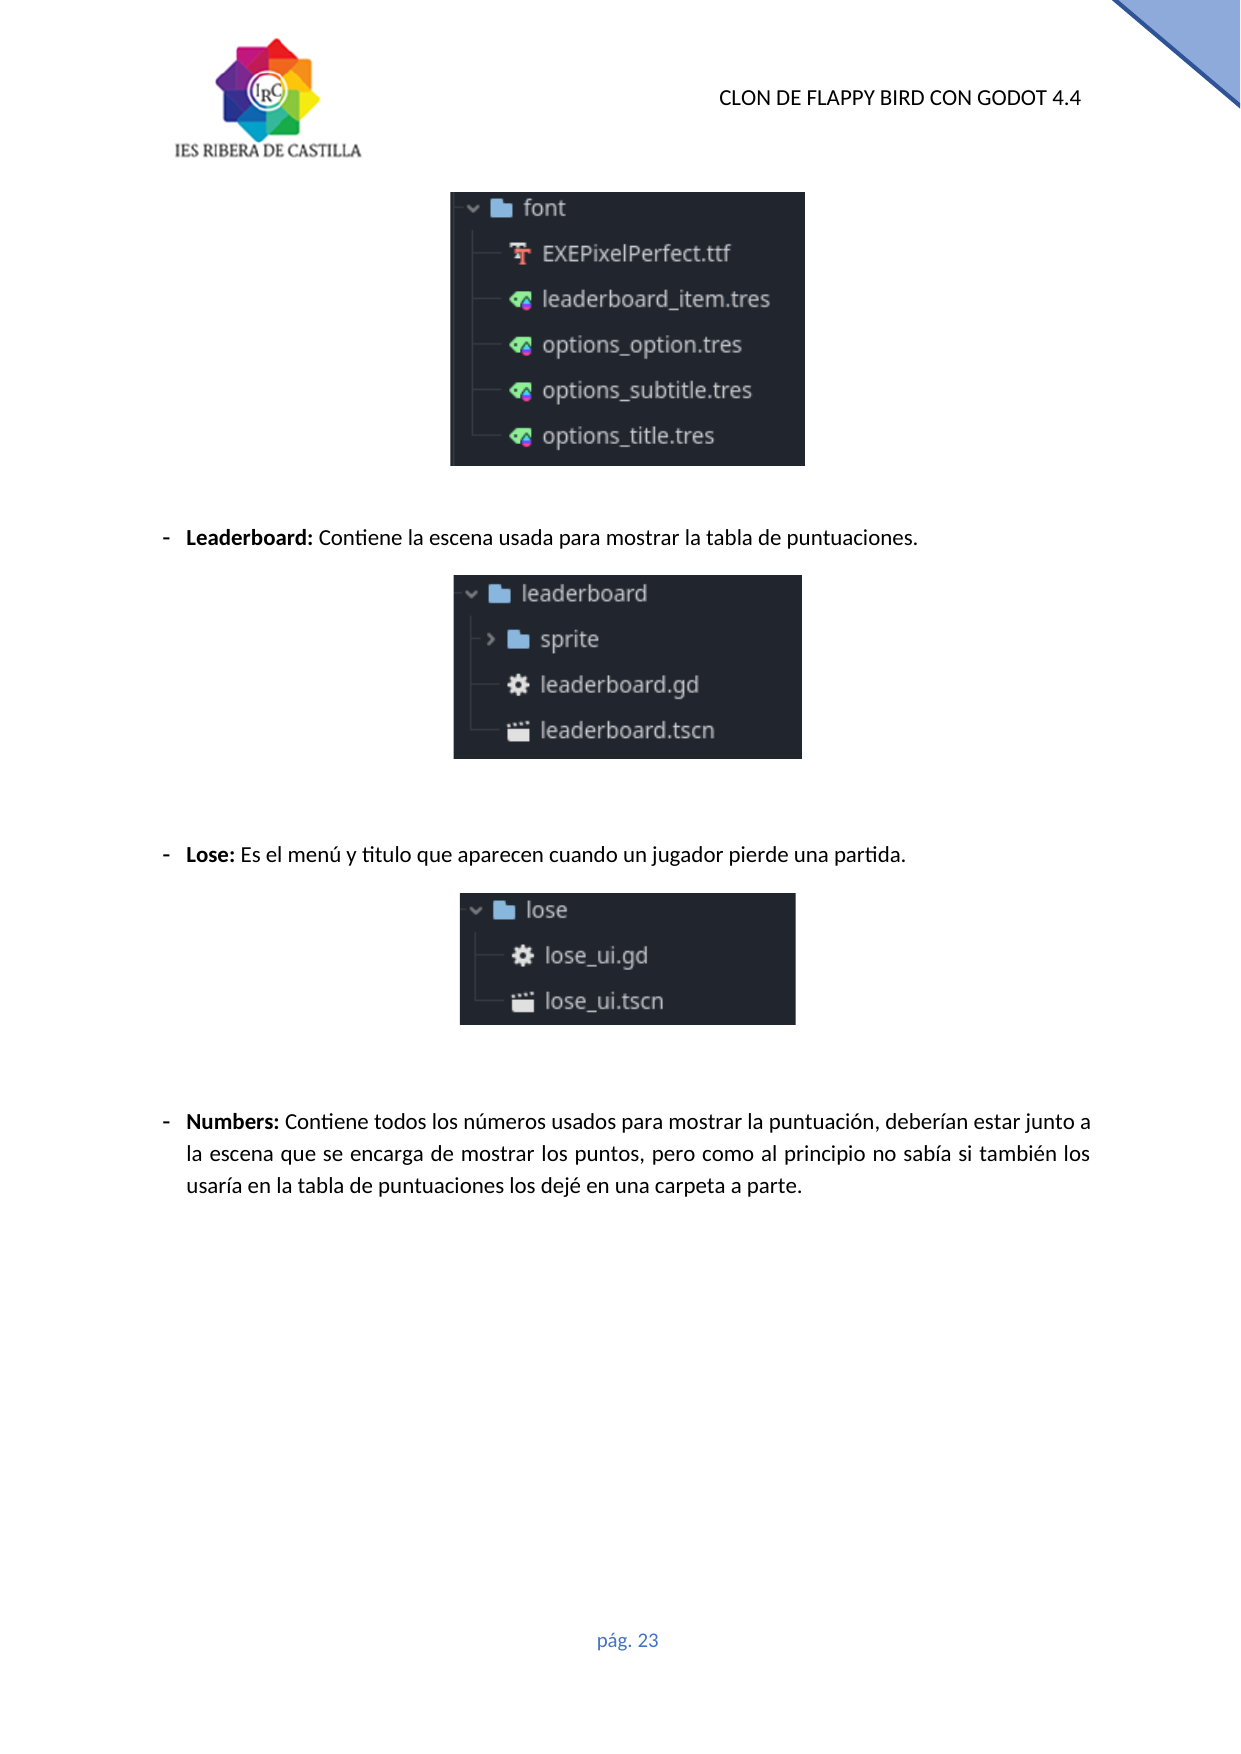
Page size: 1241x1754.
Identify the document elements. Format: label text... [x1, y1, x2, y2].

picture [459, 893, 796, 1025]
picture [453, 575, 802, 759]
list Lose: Es el menú y titulo que aparecen cuando un jugador pierde una partida. [162, 841, 1093, 869]
list Numbers: Contiene todos los números usados para mostrar la puntuación, deberían estar junto a la escena que se encarga de mostrar los puntos, pero como al principio no sabía si también los usaría en la tabla de puntuaciones los dejé en una carpeta a parte. [162, 1107, 1093, 1199]
list Leaderboard: Contiene la escena usada para mostrar la tabla de puntuaciones. [162, 523, 1093, 551]
picture [173, 29, 366, 164]
picture [450, 192, 805, 466]
